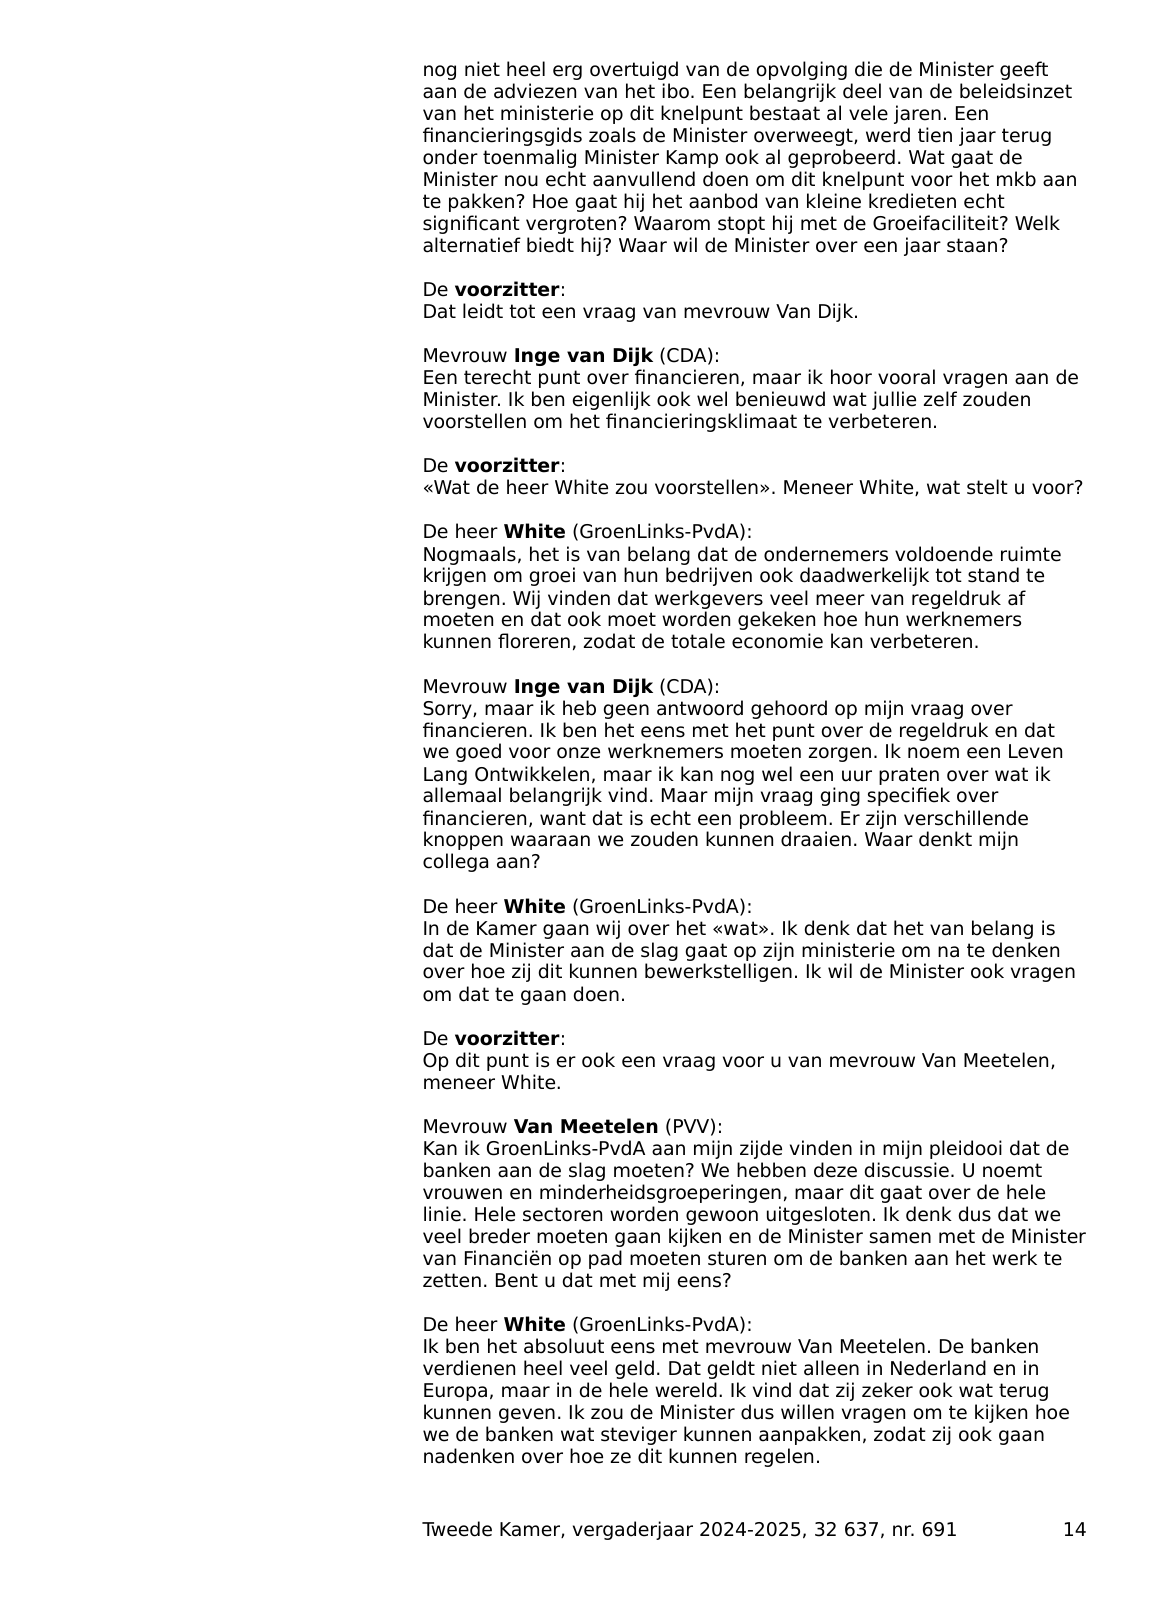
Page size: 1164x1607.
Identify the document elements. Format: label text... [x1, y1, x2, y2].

text De heer White (GroenLinks-PvdA): [422, 521, 1087, 543]
text Op dit punt is er ook een vraag voor u van mevrouw Van Meetelen, meneer White. [422, 1049, 1087, 1093]
text Mevrouw Van Meetelen (PVV): [422, 1116, 1087, 1138]
text Nogmaals, het is van belang dat de ondernemers voldoende ruimte krijgen om groei van hun bedrijven ook daadwerkelijk tot stand te brengen. Wij vinden dat werkgevers veel meer van regeldruk af moeten en dat ook moet worden gekeken hoe hun werknemers kunnen floreren, zodat de totale economie kan verbeteren. [422, 543, 1087, 653]
text Mevrouw Inge van Dijk (CDA): [422, 676, 1087, 697]
text Dat leidt tot een vraag van mevrouw Van Dijk. [422, 301, 1087, 323]
text nog niet heel erg overtuigd van de opvolging die de Minister geeft aan de adviezen van het ibo. Een belangrijk deel van de beleidsinzet van het ministerie op dit knelpunt bestaat al vele jaren. Een financieringsgids zoals de Minister overweegt, werd tien jaar terug onder toenmalig Minister Kamp ook al geprobeerd. Wat gaat de Minister nou echt aanvullend doen om dit knelpunt voor het mkb aan te pakken? Hoe gaat hij het aanbod van kleine kredieten echt significant vergroten? Waarom stopt hij met de Groeifaciliteit? Welk alternatief biedt hij? Waar wil de Minister over een jaar staan? [422, 59, 1087, 257]
text De voorzitter: [422, 1028, 1087, 1049]
text De voorzitter: [422, 455, 1087, 477]
text In de Kamer gaan wij over het «wat». Ik denk dat het van belang is dat de Minister aan de slag gaat op zijn ministerie om na te denken over hoe zij dit kunnen bewerkstelligen. Ik wil de Minister ook vragen om dat te gaan doen. [422, 917, 1087, 1005]
text Kan ik GroenLinks-PvdA aan mijn zijde vinden in mijn pleidooi dat de banken aan de slag moeten? We hebben deze discussie. U noemt vrouwen en minderheidsgroeperingen, maar dit gaat over de hele linie. Hele sectoren worden gewoon uitgesloten. Ik denk dus dat we veel breder moeten gaan kijken en de Minister samen met de Minister van Financiën op pad moeten sturen om de banken aan het werk te zetten. Bent u dat met mij eens? [422, 1138, 1087, 1292]
text Mevrouw Inge van Dijk (CDA): [422, 345, 1087, 367]
text De voorzitter: [422, 279, 1087, 301]
text De heer White (GroenLinks-PvdA): [422, 896, 1087, 917]
text Sorry, maar ik heb geen antwoord gehoord op mijn vraag over financieren. Ik ben het eens met het punt over de regeldruk en dat we goed voor onze werknemers moeten zorgen. Ik noem een Leven Lang Ontwikkelen, maar ik kan nog wel een uur praten over wat ik allemaal belangrijk vind. Maar mijn vraag ging specifiek over financieren, want dat is echt een probleem. Er zijn verschillende knoppen waaraan we zouden kunnen draaien. Waar denkt mijn collega aan? [422, 697, 1087, 873]
text De heer White (GroenLinks-PvdA): [422, 1314, 1087, 1336]
text Ik ben het absoluut eens met mevrouw Van Meetelen. De banken verdienen heel veel geld. Dat geldt niet alleen in Nederland en in Europa, maar in de hele wereld. Ik vind dat zij zeker ook wat terug kunnen geven. Ik zou de Minister dus willen vragen om te kijken hoe we de banken wat steviger kunnen aanpakken, zodat zij ook gaan nadenken over hoe ze dit kunnen regelen. [422, 1336, 1087, 1468]
text «Wat de heer White zou voorstellen». Meneer White, wat stelt u voor? [422, 477, 1087, 499]
text Een terecht punt over financieren, maar ik hoor vooral vragen aan de Minister. Ik ben eigenlijk ook wel benieuwd wat jullie zelf zouden voorstellen om het financieringsklimaat te verbeteren. [422, 367, 1087, 433]
